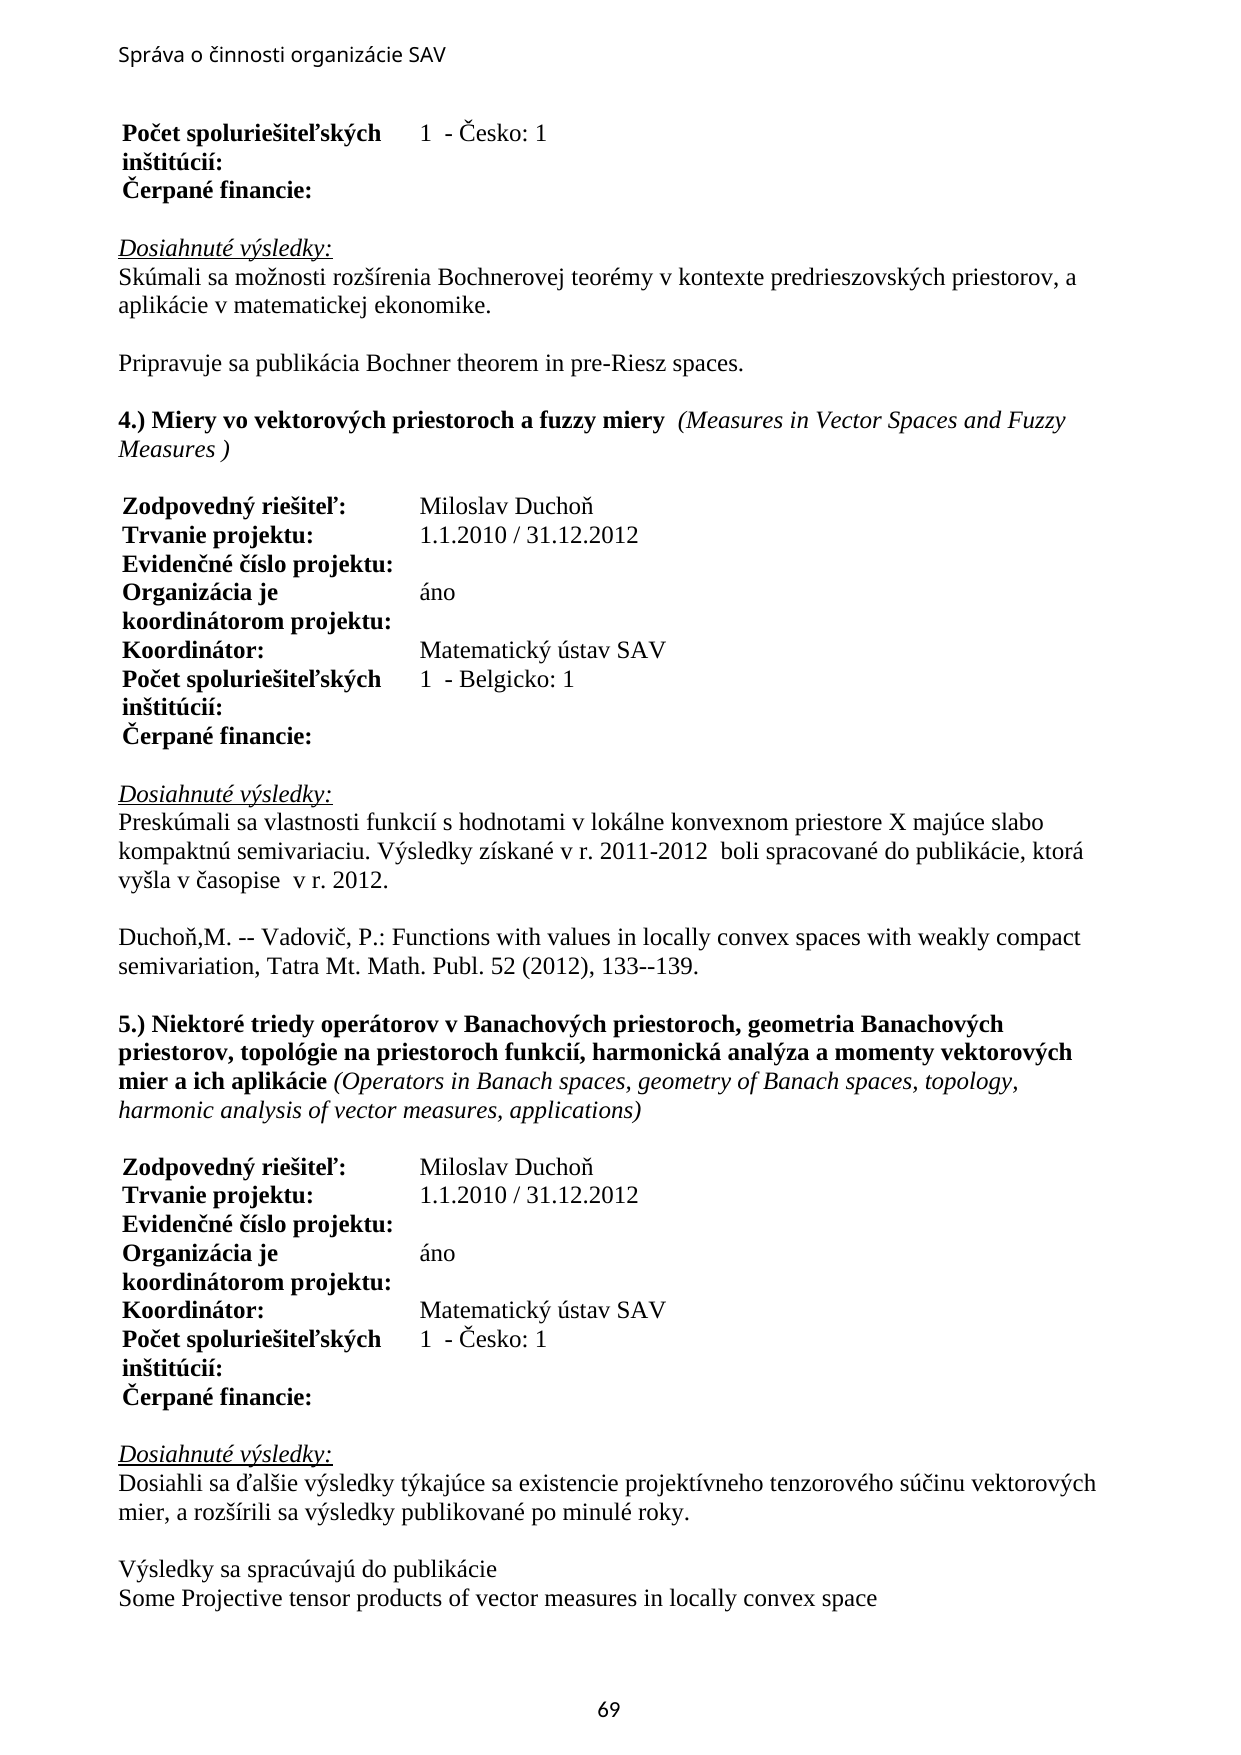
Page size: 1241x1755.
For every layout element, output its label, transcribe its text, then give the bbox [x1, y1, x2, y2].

table_header Zodpovedný riešiteľ: [122, 491, 419, 520]
text Dosiahnuté výsledky: Dosiahli sa ďalšie výsledky týkajúce sa existencie projektívneho tenzorového súčinu vektorových mier, a rozšírili sa výsledky publikované po minulé roky. Výsledky sa spracúvajú do publikácie Some Projective tensor products of vector measures in locally convex space [118, 1410, 1122, 1612]
table_cell áno [419, 1238, 1122, 1295]
table_cell Počet spoluriešiteľských inštitúcií: [122, 118, 419, 176]
table_cell Koordinátor: [122, 635, 419, 664]
table_cell Čerpané financie: [122, 176, 419, 204]
table_cell Trvanie projektu: [122, 1180, 419, 1209]
text Dosiahnuté výsledky: Skúmali sa možnosti rozšírenia Bochnerovej teorémy v kontexte predrieszovských priestorov, a aplikácie v matematickej ekonomike. Pripravuje sa publikácia Bochner theorem in pre-Riesz spaces. 4.) Miery vo vektorových priestoroch a fuzzy miery (Measures in Vector Spaces and Fuzzy Measures ) [118, 204, 1122, 491]
table_cell Matematický ústav SAV [419, 635, 1122, 664]
table_cell [419, 1209, 1122, 1238]
table_cell 1.1.2010 / 31.12.2012 [419, 520, 1122, 549]
table_cell Počet spoluriešiteľských inštitúcií: [122, 1324, 419, 1382]
table_cell 1 - Česko: 1 [419, 118, 1122, 176]
table_cell Čerpané financie: [122, 1382, 419, 1410]
table_cell Koordinátor: [122, 1295, 419, 1324]
table_cell Evidenčné číslo projektu: [122, 1209, 419, 1238]
text Dosiahnuté výsledky: Preskúmali sa vlastnosti funkcií s hodnotami v lokálne konvexnom priestore X majúce slabo kompaktnú semivariaciu. Výsledky získané v r. 2011-2012 boli spracované do publikácie, ktorá vyšla v časopise v r. 2012. Duchoň,M. -- Vadovič, P.: Functions with values in locally convex spaces with weakly compact semivariation, Tatra Mt. Math. Publ. 52 (2012), 133--139. 5.) Niektoré triedy operátorov v Banachových priestoroch, geometria Banachových priestorov, topológie na priestoroch funkcií, harmonická analýza a momenty vektorových mier a ich aplikácie (Operators in Banach spaces, geometry of Banach spaces, topology, harmonic analysis of vector measures, applications) [118, 750, 1122, 1152]
table_cell Evidenčné číslo projektu: [122, 549, 419, 577]
table_header Miloslav Duchoň [419, 1152, 1122, 1180]
table_cell Organizácia je koordinátorom projektu: [122, 1238, 419, 1295]
table_cell [419, 1382, 1122, 1410]
table_cell [419, 176, 1122, 204]
table_cell 1.1.2010 / 31.12.2012 [419, 1180, 1122, 1209]
table_cell Organizácia je koordinátorom projektu: [122, 578, 419, 635]
table_cell 1 - Česko: 1 [419, 1324, 1122, 1382]
table_header Miloslav Duchoň [419, 491, 1122, 520]
table_header Zodpovedný riešiteľ: [122, 1152, 419, 1180]
table_cell [419, 721, 1122, 750]
table_cell áno [419, 578, 1122, 635]
table_cell 1 - Belgicko: 1 [419, 664, 1122, 721]
table_cell Čerpané financie: [122, 721, 419, 750]
table_cell Počet spoluriešiteľských inštitúcií: [122, 664, 419, 721]
table_cell [419, 549, 1122, 577]
table_cell Matematický ústav SAV [419, 1295, 1122, 1324]
table_cell Trvanie projektu: [122, 520, 419, 549]
